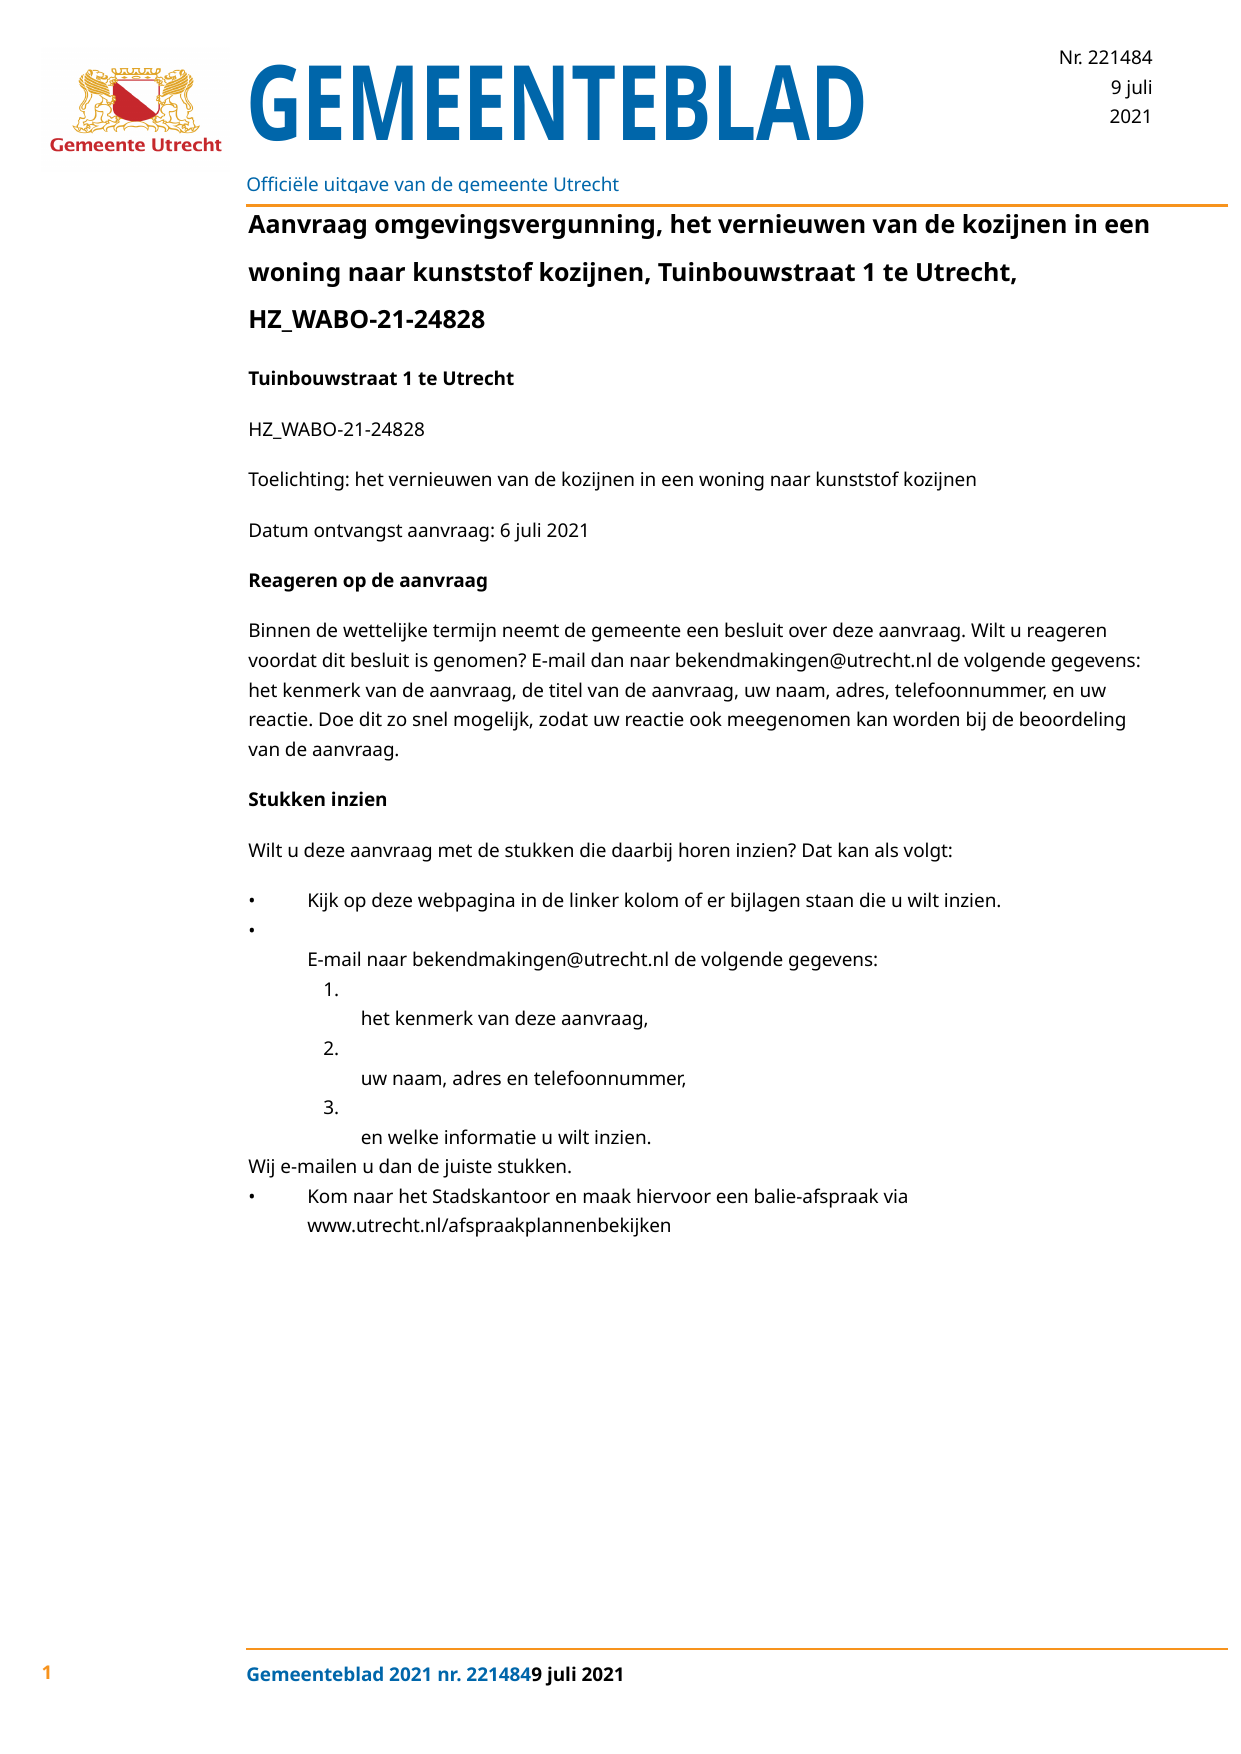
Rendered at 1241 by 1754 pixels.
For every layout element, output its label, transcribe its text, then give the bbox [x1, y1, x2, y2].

list E-mail naar bekendmakingen@utrecht.nl de volgende gegevens: [248, 946, 1152, 972]
text HZ_WABO-21-24828 [248, 416, 1152, 442]
list uw naam, adres en telefoonnummer, [323, 1065, 1152, 1090]
list Kijk op deze webpagina in de linker kolom of er bijlagen staan die u wilt inzien. [248, 887, 1152, 913]
text Binnen de wettelijke termijn neemt de gemeente een besluit over deze aanvraag. Wilt u reageren voordat dit besluit is genomen? E-mail dan naar bekendmakingen@utrecht.nl de volgende gegevens: het kenmerk van de aanvraag, de titel van de aanvraag, uw naam, adres, telefoonnummer, en uw reactie. Doe dit zo snel mogelijk, zodat uw reactie ook meegenomen kan worden bij de beoordeling van de aanvraag. [248, 618, 1152, 762]
text Wilt u deze aanvraag met de stukken die daarbij horen inzien? Dat kan als volgt: [248, 837, 1152, 862]
text Tuinbouwstraat 1 te Utrecht [248, 366, 1152, 391]
text Stukken inzien [248, 786, 1152, 812]
list Kom naar het Stadskantoor en maak hiervoor een balie-afspraak via www.utrecht.nl/afspraakplannenbekijken [248, 1183, 1152, 1238]
text Reageren op de aanvraag [248, 567, 1152, 593]
text Datum ontvangst aanvraag: 6 juli 2021 [248, 517, 1152, 542]
picture [41, 47, 231, 172]
list en welke informatie u wilt inzien. [323, 1124, 1152, 1149]
text Toelichting: het vernieuwen van de kozijnen in een woning naar kunststof kozijnen [248, 466, 1152, 492]
text Aanvraag omgevingsvergunning, het vernieuwen van de kozijnen in een woning naar kunststof kozijnen, Tuinbouwstraat 1 te Utrecht, HZ_WABO-21-24828 [248, 207, 1152, 336]
list het kenmerk van deze aanvraag, [323, 1006, 1152, 1031]
text Wij e-mailen u dan de juiste stukken. [248, 1153, 1152, 1179]
